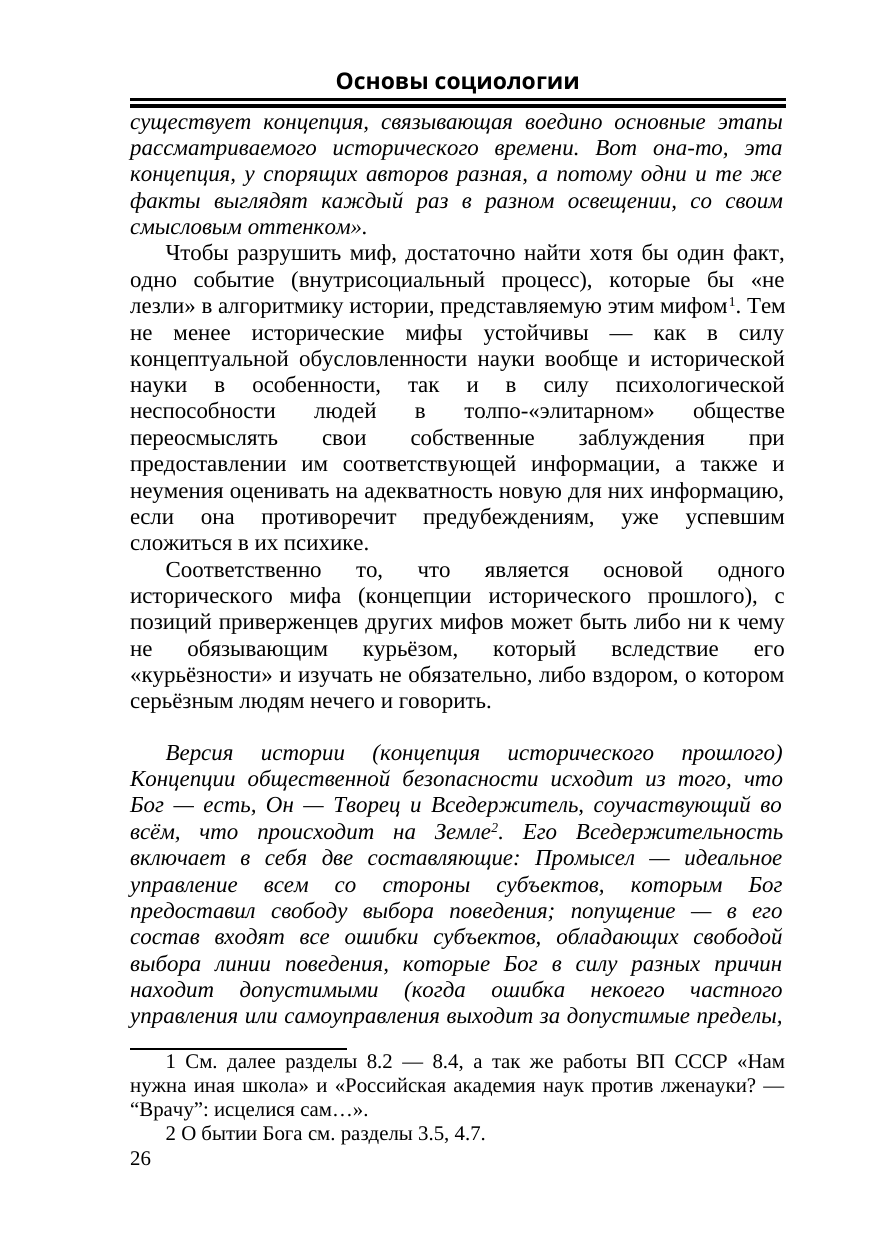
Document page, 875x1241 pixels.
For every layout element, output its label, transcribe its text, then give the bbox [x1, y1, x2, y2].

text См. далее разделы 8.2 — 8.4, а так же работы ВП СССР «Нам нужна иная школа» и «Российская академия наук против лженауки? — “Врачу”: исцелися сам…». [130, 1049, 786, 1121]
text существует концепция, связывающая воедино основные этапы рассматриваемого исторического времени. Вот она-то, эта концепция, у спорящих авторов разная, а потому одни и те же факты выглядят каждый раз в разном освещении, со своим смысловым оттенком». [130, 108, 786, 239]
text О бытии Бога см. разделы 3.5, 4.7. [130, 1121, 786, 1145]
text Чтобы разрушить миф, достаточно найти хотя бы один факт, одно событие (внутрисоциальный процесс), которые бы «не лезли» в алгоритмику истории, представляемую этим мифом. Тем не менее исторические мифы устойчивы — как в силу концептуальной обусловленности науки вообще и исторической науки в особенности, так и в силу психологической неспособности людей в толпо-«элитарном» обществе переосмыслять свои собственные заблуждения при предоставлении им соответствующей информации, а также и неумения оценивать на адекватность новую для них информацию, если она противоречит предубеждениям, уже успевшим сложиться в их психике. [130, 239, 786, 556]
text Соответственно то, что является основой одного исторического мифа (концепции исторического прошлого), с позиций приверженцев других мифов может быть либо ни к чему не обязывающим курьёзом, который вследствие его «курьёзности» и изучать не обязательно, либо вздором, о котором серьёзным людям нечего и говорить. [130, 556, 786, 714]
text Версия истории (концепция исторического прошлого) Концепции общественной безопасности исходит из того, что Бог — есть, Он — Творец и Вседержитель, соучаствующий во всём, что происходит на Земле. Его Вседержительность включает в себя две составляющие: Промысел — идеальное управление всем со стороны субъектов, которым Бог предоставил свободу выбора поведения; попущение — в его состав входят все ошибки субъектов, обладающих свободой выбора линии поведения, которые Бог в силу разных причин находит допустимыми (когда ошибка некоего частного управления или самоуправления выходит за допустимые пределы, [130, 739, 786, 1029]
